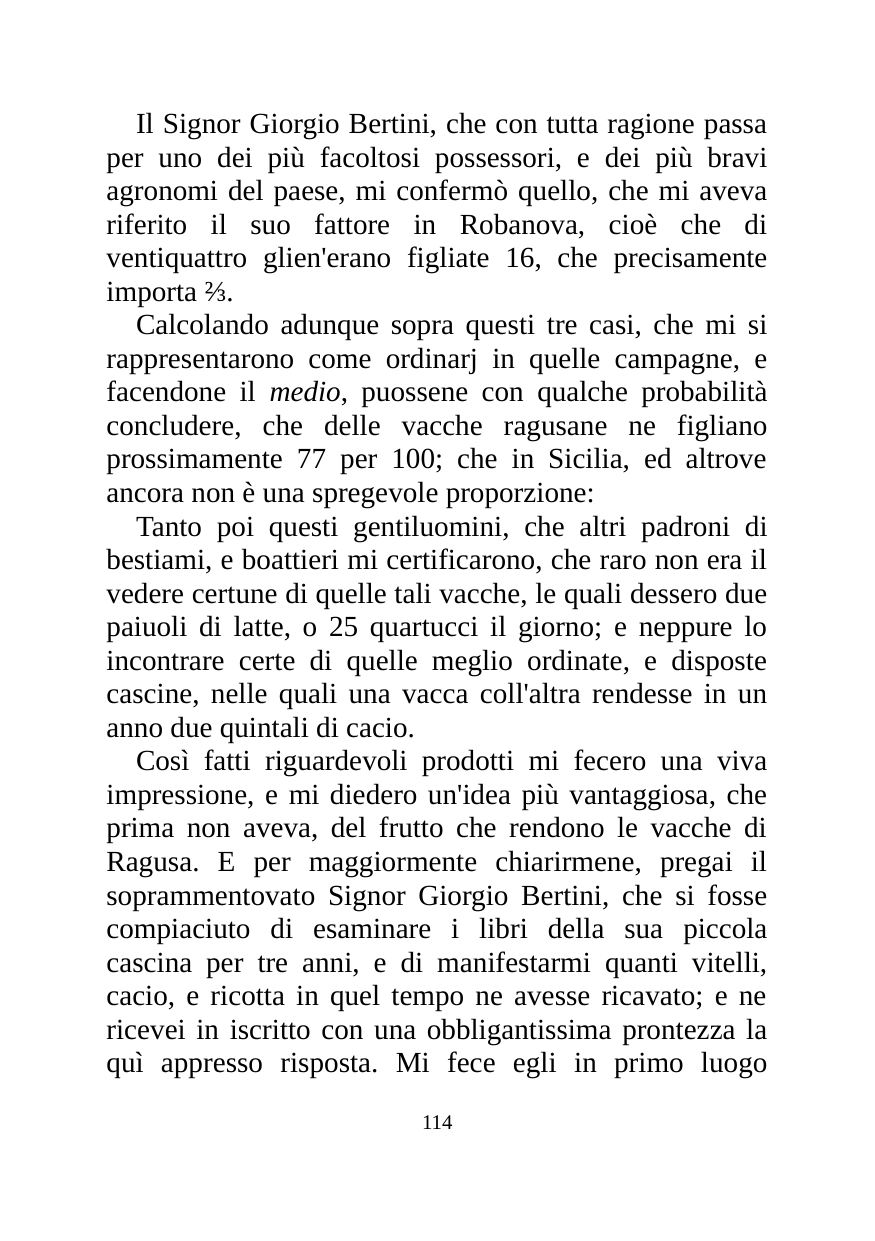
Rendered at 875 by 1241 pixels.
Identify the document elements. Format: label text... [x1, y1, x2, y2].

text Calcolando adunque sopra questi tre casi, che mi si rappresentarono come ordinarj in quelle campagne, e facendone il medio, puossene con qualche probabilità concludere, che delle vacche ragusane ne figliano prossimamente 77 per 100; che in Sicilia, ed altrove ancora non è una spregevole proporzione: [106, 307, 768, 509]
text Tanto poi questi gentiluomini, che altri padroni di bestiami, e boattieri mi certificarono, che raro non era il vedere certune di quelle tali vacche, le quali dessero due paiuoli di latte, o 25 quartucci il giorno; e neppure lo incontrare certe di quelle meglio ordinate, e disposte cascine, nelle quali una vacca coll'altra rendesse in un anno due quintali di cacio. [106, 509, 768, 743]
text Il Signor Giorgio Bertini, che con tutta ragione passa per uno dei più facoltosi possessori, e dei più bravi agronomi del paese, mi confermò quello, che mi aveva riferito il suo fattore in Robanova, cioè che di ventiquattro glien'erano figliate 16, che precisamente importa ⅔. [106, 106, 768, 307]
text Così fatti riguardevoli prodotti mi fecero una viva impressione, e mi diedero un'idea più vantaggiosa, che prima non aveva, del frutto che rendono le vacche di Ragusa. E per maggiormente chiarirmene, pregai il soprammentovato Signor Giorgio Bertini, che si fosse compiaciuto di esaminare i libri della sua piccola cascina per tre anni, e di manifestarmi quanti vitelli, cacio, e ricotta in quel tempo ne avesse ricavato; e ne ricevei in iscritto con una obbligantissima prontezza la quì appresso risposta. Mi fece egli in primo luogo [106, 743, 768, 1079]
